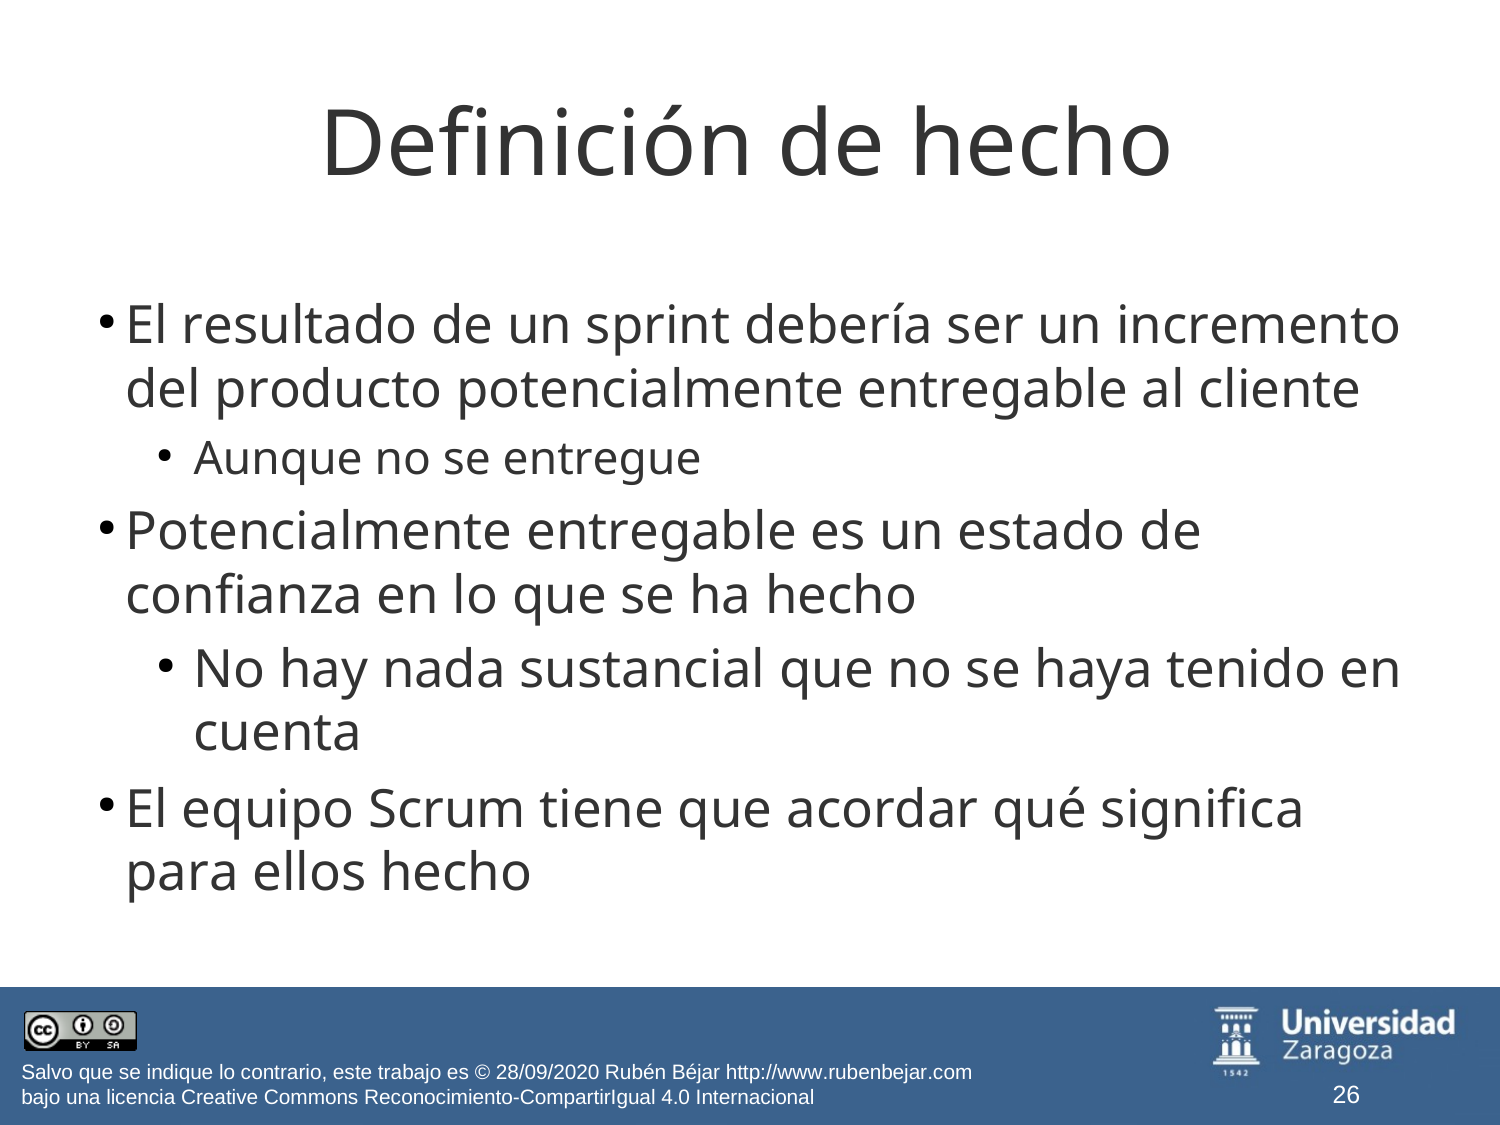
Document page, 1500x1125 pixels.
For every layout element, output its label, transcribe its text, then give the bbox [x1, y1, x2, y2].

title Definición de hecho [74, 21, 1420, 257]
list El resultado de un sprint debería ser un incremento del producto potencialmente entregable al cliente Aunque no se entregue Potencialmente entregable es un estado de confianza en lo que se ha hecho No hay nada sustancial que no se haya tenido en cuenta El equipo Scrum tiene que acordar qué significa para ellos hecho [82, 283, 1418, 957]
picture [0, 987, 1500, 1125]
